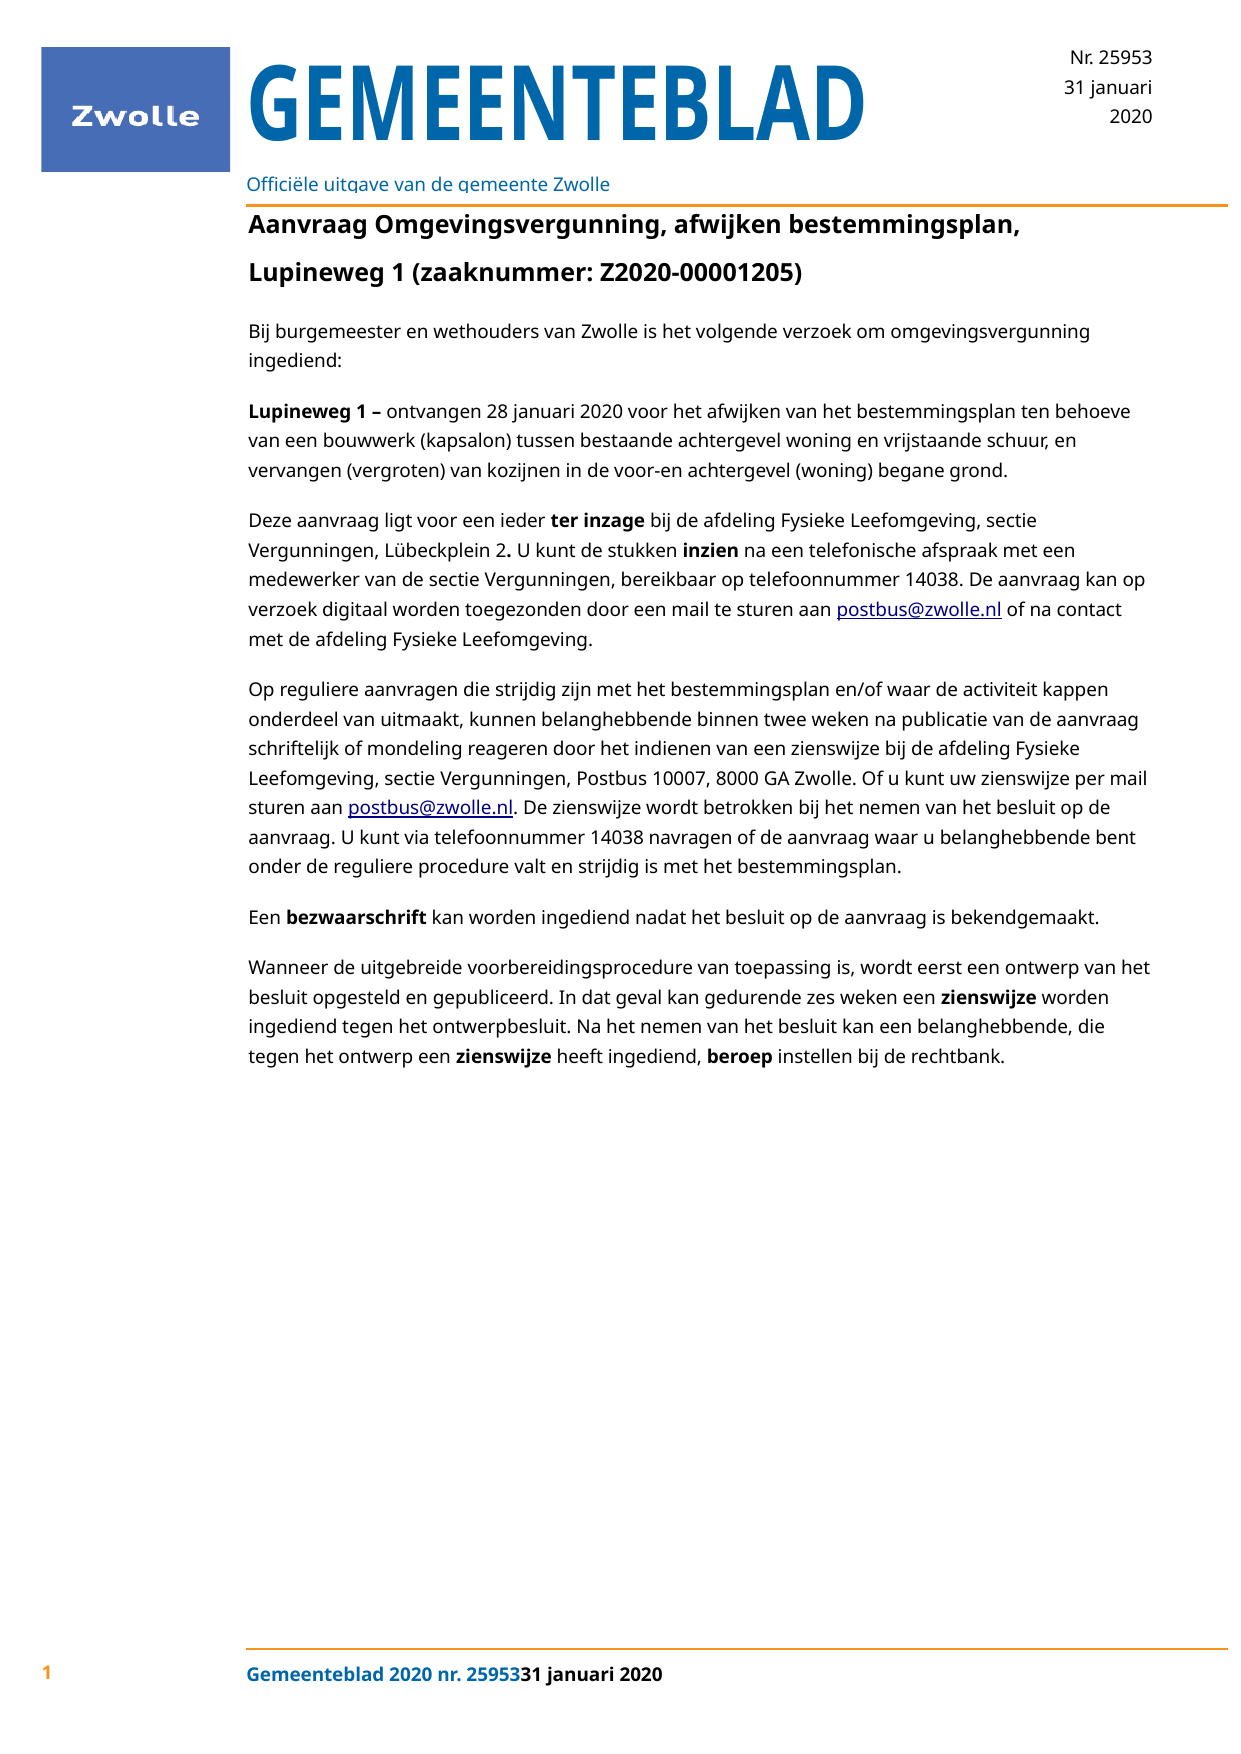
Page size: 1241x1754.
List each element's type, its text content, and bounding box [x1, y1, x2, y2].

text Bij burgemeester en wethouders van Zwolle is het volgende verzoek om omgevingsvergunning ingediend: [248, 318, 1152, 373]
text Op reguliere aanvragen die strijdig zijn met het bestemmingsplan en/of waar de activiteit kappen onderdeel van uitmaakt, kunnen belanghebbende binnen twee weken na publicatie van de aanvraag schriftelijk of mondeling reageren door het indienen van een zienswijze bij de afdeling Fysieke Leefomgeving, sectie Vergunningen, Postbus 10007, 8000 GA Zwolle. Of u kunt uw zienswijze per mail sturen aan postbus@zwolle.nl. De zienswijze wordt betrokken bij het nemen van het besluit op de aanvraag. U kunt via telefoonnummer 14038 navragen of de aanvraag waar u belanghebbende bent onder de reguliere procedure valt en strijdig is met het bestemmingsplan. [248, 676, 1152, 879]
text Deze aanvraag ligt voor een ieder ter inzage bij de afdeling Fysieke Leefomgeving, sectie Vergunningen, Lübeckplein 2. U kunt de stukken inzien na een telefonische afspraak met een medewerker van de sectie Vergunningen, bereikbaar op telefoonnummer 14038. De aanvraag kan op verzoek digitaal worden toegezonden door een mail te sturen aan postbus@zwolle.nl of na contact met de afdeling Fysieke Leefomgeving. [248, 507, 1152, 652]
picture [41, 47, 231, 172]
text Lupineweg 1 – ontvangen 28 januari 2020 voor het afwijken van het bestemmingsplan ten behoeve van een bouwwerk (kapsalon) tussen bestaande achtergevel woning en vrijstaande schuur, en vervangen (vergroten) van kozijnen in de voor-en achtergevel (woning) begane grond. [248, 398, 1152, 483]
text Aanvraag Omgevingsvergunning, afwijken bestemmingsplan, Lupineweg 1 (zaaknummer: Z2020-00001205) [248, 207, 1152, 288]
text Wanneer de uitgebreide voorbereidingsprocedure van toepassing is, wordt eerst een ontwerp van het besluit opgesteld en gepubliceerd. In dat geval kan gedurende zes weken een zienswijze worden ingediend tegen het ontwerpbesluit. Na het nemen van het besluit kan een belanghebbende, die tegen het ontwerp een zienswijze heeft ingediend, beroep instellen bij de rechtbank. [248, 954, 1152, 1069]
text Een bezwaarschrift kan worden ingediend nadat het besluit op de aanvraag is bekendgemaakt. [248, 904, 1152, 930]
